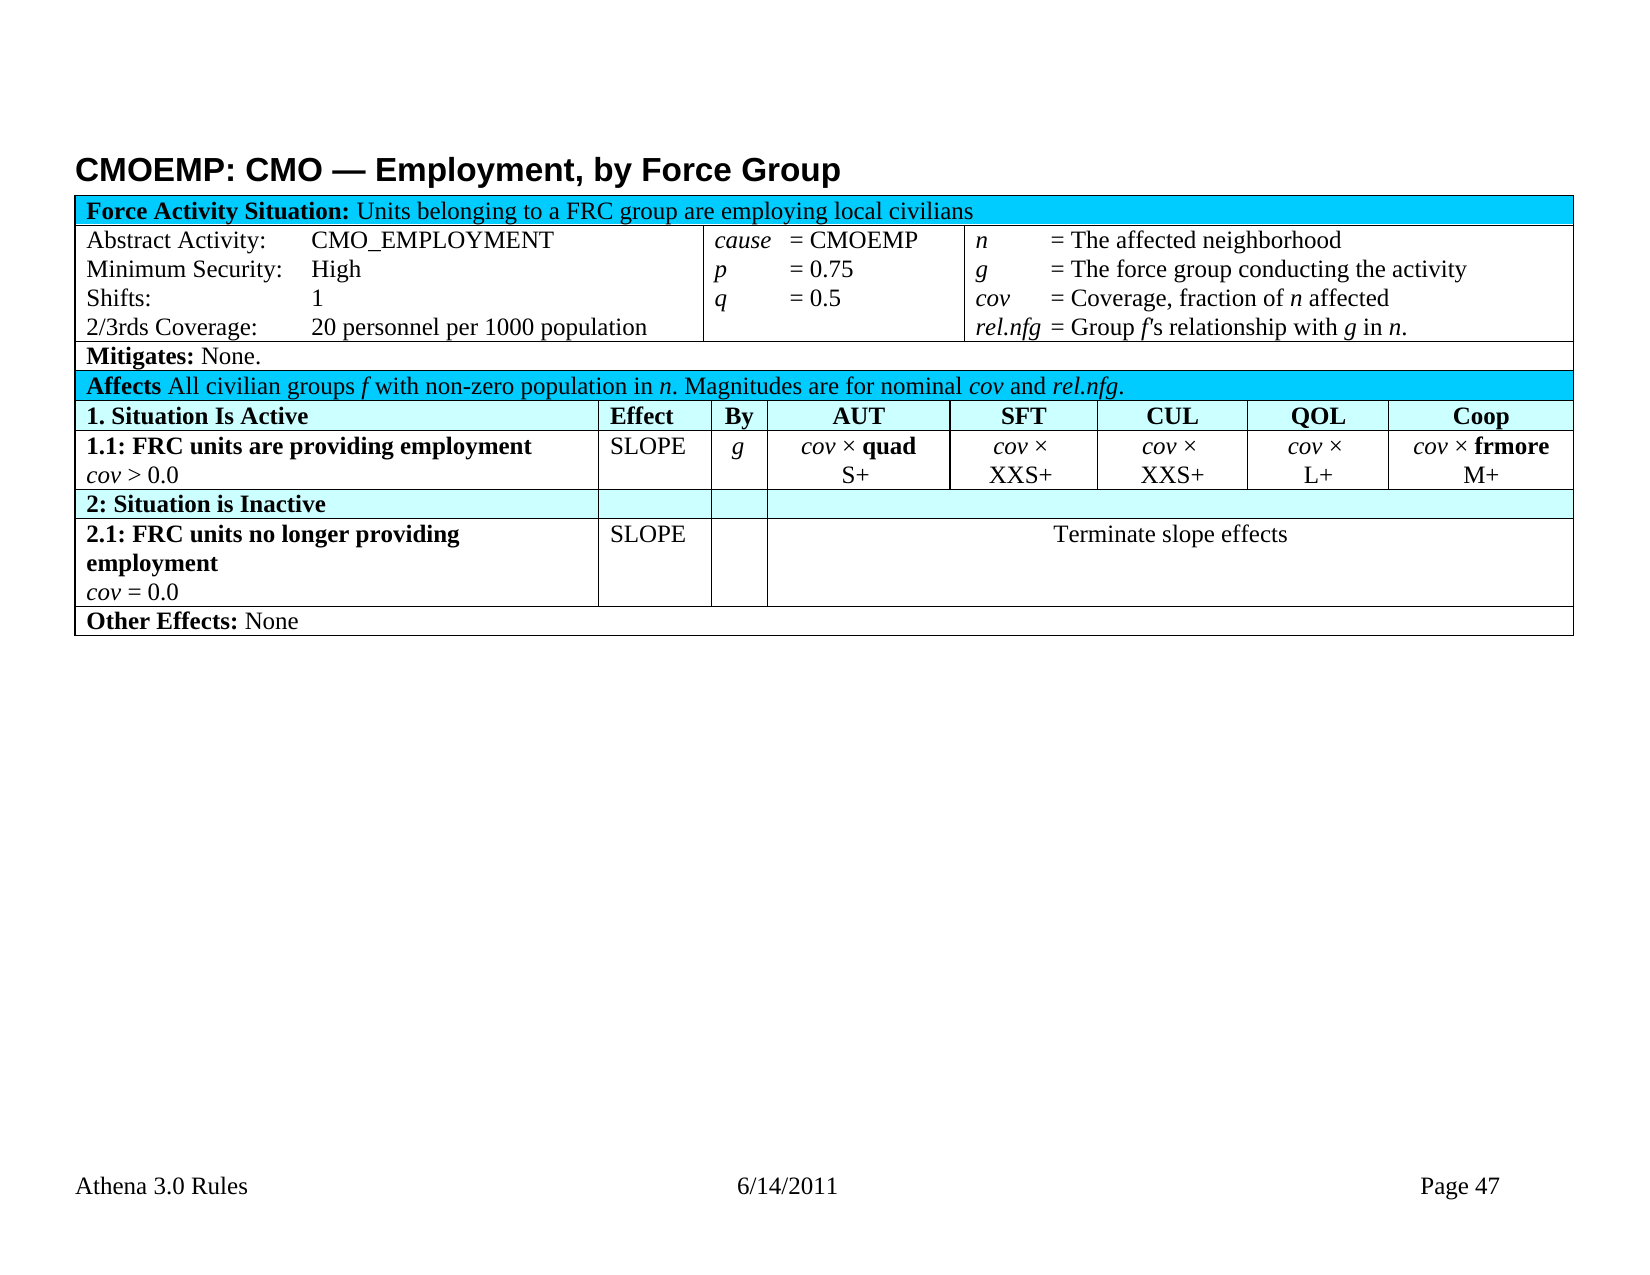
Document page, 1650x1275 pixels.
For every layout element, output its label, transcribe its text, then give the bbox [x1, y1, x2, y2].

table_cell [712, 519, 767, 606]
table_cell SLOPE [599, 519, 711, 606]
table_cell Coop [1389, 401, 1573, 430]
table_cell 2: Situation is Inactive [76, 490, 598, 518]
table_cell cause = CMOEMP p = 0.75 q = 0.5 [704, 226, 964, 341]
table_cell AUT [768, 401, 949, 430]
table_cell n = The affected neighborhood g = The force group conducting the activity cov = Coverage, fraction of n affected rel.nfg = Group f's relationship with g in n. [965, 226, 1573, 341]
table_cell SLOPE [599, 431, 711, 488]
text CMOEMP: CMO — Employment, by Force Group [75, 150, 1575, 188]
table_cell QOL [1248, 401, 1388, 430]
table_cell CUL [1098, 401, 1247, 430]
table_cell cov × frmore M+ [1389, 431, 1573, 488]
table_cell cov × XXS+ [951, 431, 1097, 488]
table_cell [599, 490, 711, 518]
table_cell Other Effects: None [76, 607, 1573, 635]
table_cell 2.1: FRC units no longer providing employment cov = 0.0 [76, 519, 598, 606]
table_cell Abstract Activity: CMO_EMPLOYMENT Minimum Security: High Shifts: 1 2/3rds Coverage: 20 personnel per 1000 population [76, 226, 703, 341]
table_cell g [712, 431, 767, 488]
table_cell cov × quad S+ [768, 431, 949, 488]
table_cell By [712, 401, 767, 430]
table_cell Effect [599, 401, 711, 430]
table_header Force Activity Situation: Units belonging to a FRC group are employing local civilians [76, 196, 1573, 224]
table_cell [712, 490, 767, 518]
table_cell Terminate slope effects [768, 519, 1573, 606]
table_cell 1.1: FRC units are providing employment cov > 0.0 [76, 431, 598, 488]
table_cell [768, 490, 1573, 518]
table_cell 1. Situation Is Active [76, 401, 598, 430]
table_cell SFT [951, 401, 1097, 430]
table_cell Affects All civilian groups f with non-zero population in n. Magnitudes are for nominal cov and rel.nfg. [76, 371, 1573, 400]
table_cell cov × L+ [1248, 431, 1388, 488]
table_cell Mitigates: None. [76, 342, 1573, 370]
table_cell cov × XXS+ [1098, 431, 1247, 488]
